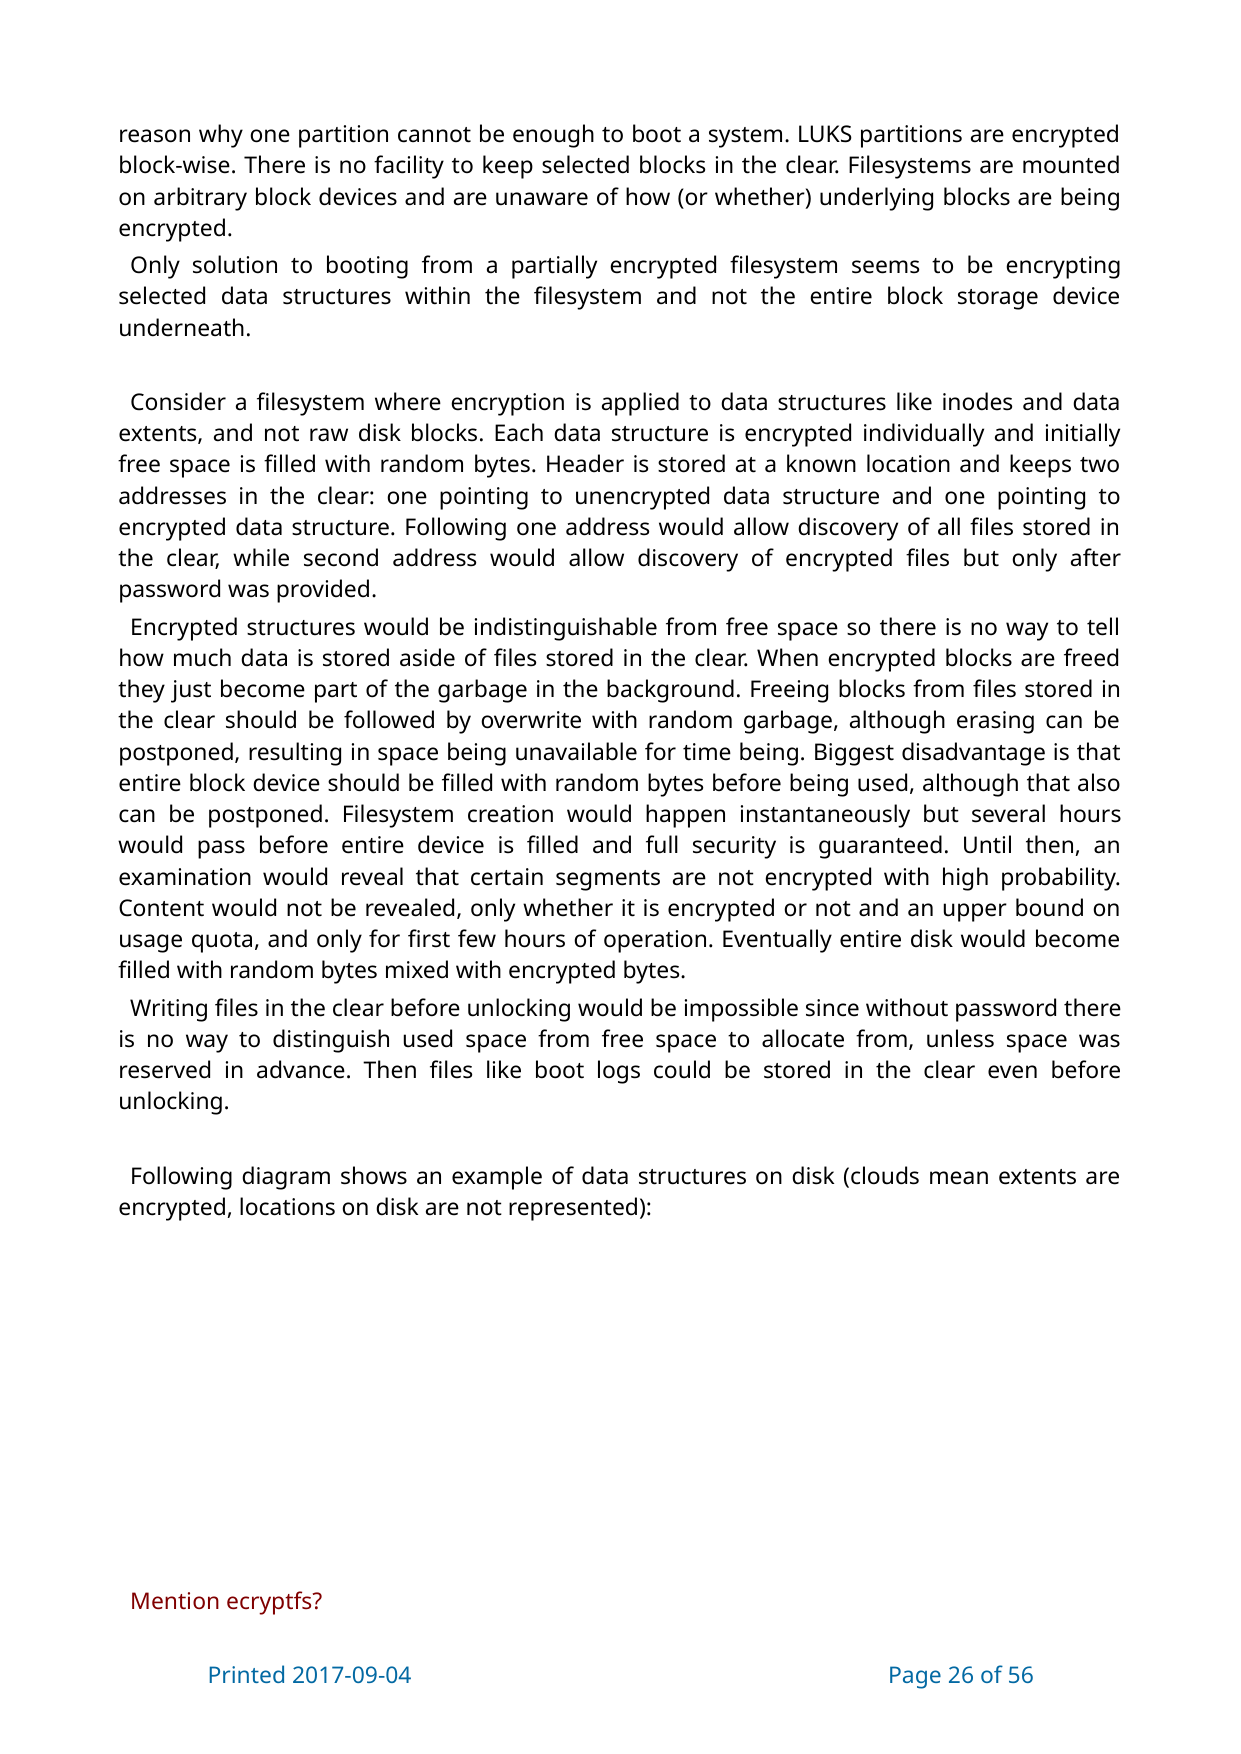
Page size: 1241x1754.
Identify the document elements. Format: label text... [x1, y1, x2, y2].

text Only solution to booting from a partially encrypted filesystem seems to be encrypting selected data structures within the filesystem and not the entire block storage device underneath. [118, 249, 1122, 343]
text reason why one partition cannot be enough to boot a system. LUKS partitions are encrypted block-wise. There is no facility to keep selected blocks in the clear. Filesystems are mounted on arbitrary block devices and are unaware of how (or whether) underlying blocks are being encrypted. [118, 118, 1122, 243]
text Mention ecryptfs? [118, 1585, 1122, 1617]
text Encrypted structures would be indistinguishable from free space so there is no way to tell how much data is stored aside of files stored in the clear. When encrypted blocks are freed they just become part of the garbage in the background. Freeing blocks from files stored in the clear should be followed by overwrite with random garbage, although erasing can be postponed, resulting in space being unavailable for time being. Biggest disadvantage is that entire block device should be filled with random bytes before being used, although that also can be postponed. Filesystem creation would happen instantaneously but several hours would pass before entire device is filled and full security is guaranteed. Until then, an examination would reveal that certain segments are not encrypted with high probability. Content would not be revealed, only whether it is encrypted or not and an upper bound on usage quota, and only for first few hours of operation. Eventually entire disk would become filled with random bytes mixed with encrypted bytes. [118, 611, 1122, 986]
text Writing files in the clear before unlocking would be impossible since without password there is no way to distinguish used space from free space to allocate from, unless space was reserved in advance. Then files like boot logs could be stored in the clear even before unlocking. [118, 992, 1122, 1117]
text Following diagram shows an example of data structures on disk (clouds mean extents are encrypted, locations on disk are not represented): [118, 1160, 1122, 1222]
text Consider a filesystem where encryption is applied to data structures like inodes and data extents, and not raw disk blocks. Each data structure is encrypted individually and initially free space is filled with random bytes. Header is stored at a known location and keeps two addresses in the clear: one pointing to unencrypted data structure and one pointing to encrypted data structure. Following one address would allow discovery of all files stored in the clear, while second address would allow discovery of encrypted files but only after password was provided. [118, 386, 1122, 605]
